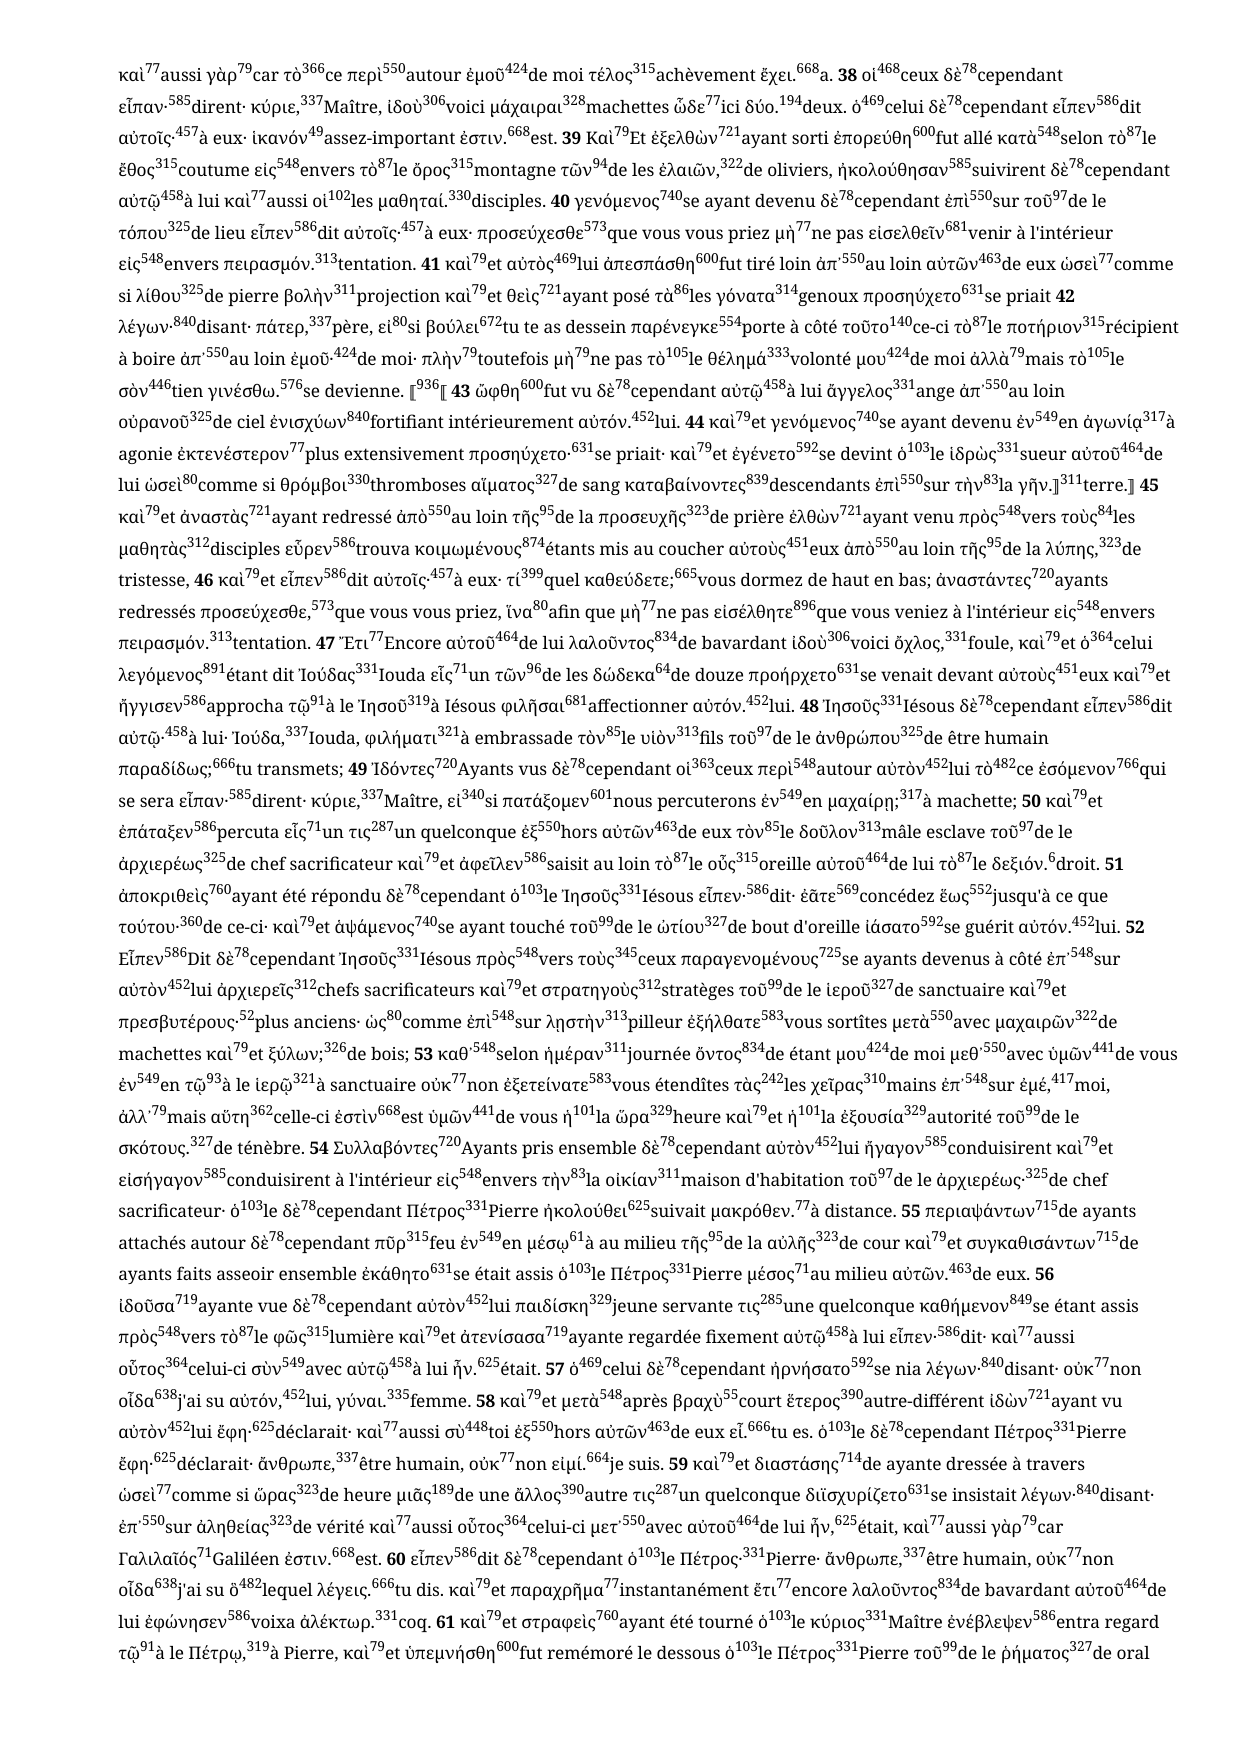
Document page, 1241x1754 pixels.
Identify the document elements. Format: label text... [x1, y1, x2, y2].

text 1 Ἤγγιζεν625Approchait δὲ78cependant ἡ101la ἑορτὴ329fête τῶν98de les ἀζύμων66de sans levains ἡ362celle λεγομένη889étante dite πάσχα.333pâque. 2 καὶ79et ἐζήτουν624cherchaient οἱ102les ἀρχιερεῖς330chefs sacrificateurs καὶ79et οἱ102les γραμματεῖς330lettrés τὸ348ce πῶς77comment? ἀνέλωσιν898que saisissent de bas en haut αὐτόν,452lui, ἐφοβοῦντο630se effrayaient γὰρ79car τὸν85le λαόν.313peuple. 3 Εἰσῆλθεν586Vint à l'intérieur δὲ78cependant σατανᾶς331Satanas εἰς548envers Ἰούδαν313Iouda τὸν346celui καλούμενον875étant appelé Ἰσκαριώτην,313Iskariote, ὄντα822étant ἐκ550hors τοῦ97de le ἀριθμοῦ325de nombre τῶν96de les δώδεκα·64de douze· 4 καὶ79et ἀπελθὼν721ayant éloigné συνελάλησεν586bavarda ensemble τοῖς90à les ἀρχιερεῦσιν318à chefs sacrificateurs καὶ79et στρατηγοῖς318à stratèges τὸ348ce πῶς77comment? αὐτοῖς457à eux παραδῷ899que transmette αὐτόν.452lui. 5 καὶ79et ἐχάρησαν599furent été de joie καὶ79et συνέθεντο591se posèrent ensemble αὐτῷ458à lui ἀργύριον315objet d'argent δοῦναι.681donner. 6 καὶ79et ἐξωμολόγησεν,586avoua à l'excès, καὶ79et ἐζήτει625cherchait εὐκαιρίαν311moment de bien τοῦ360de ce παραδοῦναι681transmettre αὐτὸν452lui ἄτερ552à l’écart ὄχλου325de foule αὐτοῖς.457à eux. 7 Ἦλθεν586Vint δὲ78cependant ἡ101la ἡμέρα329journée τῶν98de les ἀζύμων,66de sans levains, [ἐν]549[en] ᾗ484à laquelle ἔδει625attachait de lien θύεσθαι692être sacrifié τὸ87le πάσχα·315pâque· 8 καὶ79et ἀπέστειλεν586envoya Πέτρον313Pierre καὶ79et Ἰωάννην313Ioannes εἰπών·721ayant dit· πορευθέντες759ayants étés allés ἑτοιμάσατε553préparez ἡμῖν419à nous τὸ87le πάσχα315pâque ἵνα80afin que φάγωμεν.894que nous mangions. 9 οἱ468ceux δὲ78cependant εἶπαν585dirent αὐτῷ·458à lui· ποῦ77où? θέλεις666tu veux ἑτοιμάσωμεν;894que nous préparions; 10 ὁ469celui δὲ78cependant εἶπεν586dit αὐτοῖς·457à eux· ἰδοὺ306voici εἰσελθόντων715de ayants venus à l'intérieur ὑμῶν441de vous εἰς548envers τὴν83la πόλιν311cité συναντήσει606rencontrera avec ὑμῖν438à vous ἄνθρωπος331être humain κεράμιον315cruche ὕδατος327de eau βαστάζων·840mettant en charge· ἀκολουθήσατε553suivez αὐτῷ458à lui εἰς548envers τὴν83la οἰκίαν311maison d'habitation εἰς548envers ἣν478laquelle εἰσπορεύεται,674se va à l'intérieur, 11 καὶ79et ἐρεῖτε603vous direz τῷ91à le οἰκοδεσπότῃ319à despote de maison τῆς95de la οἰκίας·323de maison d'habitation· λέγει668dit σοι439à toi ὁ103le διδάσκαλος·331enseignant· ποῦ77où? ἐστιν668est τὸ105le κατάλυμα333salle de déliage ὅπου77là où τὸ87le πάσχα315pâque μετὰ550avec τῶν96de les μαθητῶν324de disciples μου424de moi φάγω;895que je mange; 12 κἀκεῖνος364et celui-là ὑμῖν438à vous δείξει606montrera ἀνάγαιον315chambre haute μέγα6grand ἐστρωμένον·798ayant été étendu· ἐκεῖ77là ἑτοιμάσατε.553préparez. 13 ἀπελθόντες720ayants éloignés δὲ78cependant εὗρον585trouvèrent καθὼς77de haut en bas comme εἰρήκει659avait dit αὐτοῖς457à eux καὶ79et ἡτοίμασαν585préparèrent τὸ87le πάσχα.315pâque. 14 Καὶ79Et ὅτε80lorsque ἐγένετο592se devint ἡ101la ὥρα,329heure, ἀνέπεσεν586tomba de bas en haut καὶ79et οἱ102les ἀπόστολοι330envoyés σὺν549avec αὐτῷ.458à lui. 15 καὶ79et εἶπεν586dit πρὸς548vers αὐτούς·451eux· ἐπιθυμίᾳ317à désir en fureur ἐπεθύμησα582je désirai en fureur τοῦτο140ce-ci τὸ87le πάσχα315pâque φαγεῖν681manger μεθ᾽550avec ὑμῶν441de vous πρὸ550d'avant τοῦ360de ce με417moi παθεῖν·681souffrir· 16 λέγω664je dis γὰρ79car ὑμῖν438à vous ὅτι80en ce que οὐ77non μὴ77ne pas φάγω895que je mange αὐτὸ454lui ἕως551jusqu'à ce que ὅτου494de lequel un quelconque πληρωθῇ911que soit fait plénitude ἐν549en τῇ89à la βασιλείᾳ317à royauté τοῦ97de le θεοῦ.325de Dieu. 17 καὶ79et δεξάμενος740se ayant accepté ποτήριον315récipient à boire εὐχαριστήσας721ayant rendu grâce εἶπεν·586dit· λάβετε553prenez τοῦτο348ce-ci καὶ79et διαμερίσατε553partagez en séparant εἰς548envers ἑαυτούς·527eux-mêmes· 18 λέγω664je dis γὰρ79car ὑμῖν,438à vous, [ὅτι]80[en ce que] οὐ77non μὴ77ne pas πίω895que je boive ἀπὸ550au loin τοῦ360de ce νῦν77maintenant ἀπὸ550au loin τοῦ99de le γενήματος327de progéniture τῆς95de la ἀμπέλου323de vigne ἕως80jusqu'à ce que οὗ494de lequel ἡ101la βασιλεία329royauté τοῦ97de le θεοῦ325de Dieu ἔλθῃ.899que vienne. 19 Καὶ79Et λαβὼν721ayant pris ἄρτον313pain εὐχαριστήσας721ayant rendu grâce ἔκλασεν586cassa καὶ79et ἔδωκεν586donna αὐτοῖς457à eux λέγων·840disant· τοῦτό366ce-ci ἐστιν668est τὸ105le σῶμά333corps μου424de moi τὸ500ce ὑπὲρ550au-dessus ὑμῶν441de vous διδόμενον·893étant donné· τοῦτο348ce-ci ποιεῖτε569faites εἰς548envers τὴν83la ἐμὴν216mienne ἀνάμνησιν.311anamnèse. 20 καὶ77aussi τὸ87le ποτήριον315récipient à boire ὡσαύτως77de même μετὰ548après τὸ482ce δειπνῆσαι,681dîner, λέγων·840disant· τοῦτο158ce-ci τὸ105le ποτήριον333récipient à boire ἡ101la καινὴ20nouvelle διαθήκη329disposition ἐν549en τῷ93à le αἵματί321à sang μου424de moi τὸ500ce ὑπὲρ550au-dessus ὑμῶν441de vous ἐκχυννόμενον.893étant déversé. 21 Πλὴν79Toutefois ἰδοὺ306voici ἡ101la χεὶρ329main τοῦ358de celui παραδιδόντος834de transmettant με417moi μετ᾽550avec ἐμοῦ424de moi ἐπὶ550sur τῆς95de la τραπέζης.323de table. 22 ὅτι80en ce que ὁ103le υἱὸς331fils μὲν79certes τοῦ97de le ἀνθρώπου325de être humain κατὰ548selon τὸ348ce ὡρισμένον798ayant été limité πορεύεται,674se va, πλὴν79toutefois οὐαὶ304Ouai τῷ91à le ἀνθρώπῳ319à être humain ἐκείνῳ144à celui-là δι᾽550par οὗ492de lequel παραδίδοται.680est transmis. 23 καὶ79et αὐτοὶ468eux ἤρξαντο591se originèrent συζητεῖν689chercher ensemble πρὸς548vers ἑαυτοὺς527eux-mêmes τὸ348ce τίς410quel ἄρα77par conséquent εἴη700que soit ἐξ550hors αὐτῶν463de eux ὁ498celui τοῦτο348ce-ci μέλλων840imminant πράσσειν.689pratiquer. 24 Ἐγένετο592Se devint δὲ78cependant καὶ77aussi φιλονεικία329affection au conflit ἐν549en αὐτοῖς,457à eux, τὸ366ce τίς410quel αὐτῶν463de eux δοκεῖ668estime εἶναι689être μείζων.47plus grand. 25 ὁ469celui δὲ78cependant εἶπεν586dit αὐτοῖς·457à eux· οἱ102les βασιλεῖς330rois τῶν98de les ἐθνῶν326de ethnies κυριεύουσιν667maîtrisent αὐτῶν465de eux καὶ79et οἱ363ceux ἐξουσιάζοντες839dominants en autorité αὐτῶν465de eux εὐεργέται330travailleurs au bien καλοῦνται.679sont appelés. 26 ὑμεῖς447vous δὲ78cependant οὐχ77non οὕτως,77ainsi, ἀλλ᾽79mais ὁ103le μείζων71plus grand ἐν549en ὑμῖν438à vous γενέσθω560se devienne ὡς80comme ὁ103le νεώτερος71plus jeune καὶ79et ὁ364celui ἡγούμενος867se gouvernant ὡς80comme ὁ364celui διακονῶν.840servant. 27 τίς410quel γὰρ79car μείζων,47plus grand, ὁ364celui ἀνακείμενος867se couchant de bas en haut ἢ79ou ὁ364celui διακονῶν;840servant; οὐχὶ340non pas ὁ364celui ἀνακείμενος;867se couchant de bas en haut; ἐγὼ431moi δὲ78cependant ἐν549en μέσῳ61à au milieu ὑμῶν441de vous εἰμι664je suis ὡς80comme ὁ364celui διακονῶν.840servant. 28 Ὑμεῖς447Vous δέ78cependant ἐστε665vous êtes οἱ363ceux διαμεμενηκότες782ayants restés constamment μετ᾽550avec ἐμοῦ424de moi ἐν549en τοῖς90à les πειρασμοῖς318à tentations μου·424de moi· 29 κἀγὼ431et moi διατίθεμαι670je me dispose ὑμῖν438à vous καθὼς77de haut en bas comme διέθετό592se disposa μοι420à moi ὁ103le πατήρ331père μου424de moi βασιλείαν,311royauté, 30 ἵνα80afin que ἔσθητε918que vous mangiez καὶ79et πίνητε918que vous buviez ἐπὶ550sur τῆς95de la τραπέζης323de table μου424de moi ἐν549en τῇ89à la βασιλείᾳ317à royauté μου,424de moi, καὶ79et καθήσεσθε609vous vous serez assis ἐπὶ550sur θρόνων324de trônes τὰς82les δώδεκα176douze φυλὰς310tribus κρίνοντες839jugeants τοῦ97de le Ἰσραήλ.325de Israël. 31 Σίμων337Simon Σίμων,337Simon, ἰδοὺ306voici ὁ103le σατανᾶς331Satanas ἐξῃτήσατο592se demanda dehors ὑμᾶς436vous τοῦ360de ce σινιάσαι681tamiser ὡς80comme τὸν85le σῖτον·313froment· 32 ἐγὼ431moi δὲ78cependant ἐδεήθην596je fus attaché de lien περὶ550autour σοῦ442de toi ἵνα80afin que μὴ77ne pas ἐκλίπῃ899que éclipse ἡ101la πίστις329croyance σου·442de toi· καὶ79et σύ448toi ποτε77à un moment ἐπιστρέψας721ayant tourné sur στήρισον554fixe τοὺς84les ἀδελφούς312frères σου.442de toi. 33 ὁ469celui δὲ78cependant εἶπεν586dit αὐτῷ·458à lui· κύριε,337Maître, μετὰ550avec σοῦ442de toi ἕτοιμός47prêt εἰμι664je suis καὶ79et εἰς548envers φυλακὴν311gardiennage καὶ79et εἰς548envers θάνατον313trépas πορεύεσθαι.690se aller. 34 ὁ469celui δὲ78cependant εἶπεν·586dit· λέγω664je dis σοι,439à toi, Πέτρε,337Pierre, οὐ77non φωνήσει606voixera σήμερον77aujourd'hui ἀλέκτωρ331coq ἕως80jusqu'à ce que τρίς77trois fois με417moi ἀπαρνήσῃ610tu te nieras au loin εἰδέναι.686avoir su. 35 Καὶ79Et εἶπεν586dit αὐτοῖς·457à eux· ὅτε80lorsque ἀπέστειλα582j'envoyai ὑμᾶς436vous ἄτερ552à l’écart βαλλαντίου327de bourse καὶ79et πήρας323de besace καὶ79et ὑποδημάτων,326de souliers, μή340ne pas τινος386de un quelconque ὑστερήσατε;583vous manquâtes; οἱ468ceux δὲ78cependant εἶπαν·585dirent· οὐθενός.386de aucun. 36 εἶπεν586dit δὲ78cependant αὐτοῖς·457à eux· ἀλλὰ79mais νῦν77maintenant ὁ364celui ἔχων840ayant βαλλάντιον315bourse ἀράτω,556lève, ὁμοίως77semblablement καὶ77aussi πήραν,311besace, καὶ79et ὁ364celui μὴ77ne pas ἔχων840ayant πωλησάτω556troque τὸ87le ἱμάτιον315himation αὐτοῦ464de lui καὶ79et ἀγορασάτω556achète à l'agora μάχαιραν.311machette. 37 λέγω664je dis γὰρ79car ὑμῖν438à vous ὅτι80en ce que τοῦτο348ce-ci τὸ348ce γεγραμμένον798ayant été graphé δεῖ668attache de lien τελεσθῆναι683être achevé ἐν549en ἐμοί,420à moi, τό·348ce· καὶ79et μετὰ550avec ἀνόμων64de sans lois ἐλογίσθη·600fut calculé· καὶ77aussi γὰρ79car τὸ366ce περὶ550autour ἐμοῦ424de moi τέλος315achèvement ἔχει.668a. 38 οἱ468ceux δὲ78cependant εἶπαν·585dirent· κύριε,337Maître, ἰδοὺ306voici μάχαιραι328machettes ὧδε77ici δύο.194deux. ὁ469celui δὲ78cependant εἶπεν586dit αὐτοῖς·457à eux· ἱκανόν49assez-important ἐστιν.668est. 39 Καὶ79Et ἐξελθὼν721ayant sorti ἐπορεύθη600fut allé κατὰ548selon τὸ87le ἔθος315coutume εἰς548envers τὸ87le ὄρος315montagne τῶν94de les ἐλαιῶν,322de oliviers, ἠκολούθησαν585suivirent δὲ78cependant αὐτῷ458à lui καὶ77aussi οἱ102les μαθηταί.330disciples. 40 γενόμενος740se ayant devenu δὲ78cependant ἐπὶ550sur τοῦ97de le τόπου325de lieu εἶπεν586dit αὐτοῖς·457à eux· προσεύχεσθε573que vous vous priez μὴ77ne pas εἰσελθεῖν681venir à l'intérieur εἰς548envers πειρασμόν.313tentation. 41 καὶ79et αὐτὸς469lui ἀπεσπάσθη600fut tiré loin ἀπ᾽550au loin αὐτῶν463de eux ὡσεὶ77comme si λίθου325de pierre βολὴν311projection καὶ79et θεὶς721ayant posé τὰ86les γόνατα314genoux προσηύχετο631se priait 42 λέγων·840disant· πάτερ,337père, εἰ80si βούλει672tu te as dessein παρένεγκε554porte à côté τοῦτο140ce-ci τὸ87le ποτήριον315récipient à boire ἀπ᾽550au loin ἐμοῦ·424de moi· πλὴν79toutefois μὴ79ne pas τὸ105le θέλημά333volonté μου424de moi ἀλλὰ79mais τὸ105le σὸν446tien γινέσθω.576se devienne. ⟦936⟦ 43 ὤφθη600fut vu δὲ78cependant αὐτῷ458à lui ἄγγελος331ange ἀπ᾽550au loin οὐρανοῦ325de ciel ἐνισχύων840fortifiant intérieurement αὐτόν.452lui. 44 καὶ79et γενόμενος740se ayant devenu ἐν549en ἀγωνίᾳ317à agonie ἐκτενέστερον77plus extensivement προσηύχετο·631se priait· καὶ79et ἐγένετο592se devint ὁ103le ἱδρὼς331sueur αὐτοῦ464de lui ὡσεὶ80comme si θρόμβοι330thromboses αἵματος327de sang καταβαίνοντες839descendants ἐπὶ550sur τὴν83la γῆν.⟧311terre.⟧ 45 καὶ79et ἀναστὰς721ayant redressé ἀπὸ550au loin τῆς95de la προσευχῆς323de prière ἐλθὼν721ayant venu πρὸς548vers τοὺς84les μαθητὰς312disciples εὗρεν586trouva κοιμωμένους874étants mis au coucher αὐτοὺς451eux ἀπὸ550au loin τῆς95de la λύπης,323de tristesse, 46 καὶ79et εἶπεν586dit αὐτοῖς·457à eux· τί399quel καθεύδετε;665vous dormez de haut en bas; ἀναστάντες720ayants redressés προσεύχεσθε,573que vous vous priez, ἵνα80afin que μὴ77ne pas εἰσέλθητε896que vous veniez à l'intérieur εἰς548envers πειρασμόν.313tentation. 47 Ἔτι77Encore αὐτοῦ464de lui λαλοῦντος834de bavardant ἰδοὺ306voici ὄχλος,331foule, καὶ79et ὁ364celui λεγόμενος891étant dit Ἰούδας331Iouda εἷς71un τῶν96de les δώδεκα64de douze προήρχετο631se venait devant αὐτοὺς451eux καὶ79et ἤγγισεν586approcha τῷ91à le Ἰησοῦ319à Iésous φιλῆσαι681affectionner αὐτόν.452lui. 48 Ἰησοῦς331Iésous δὲ78cependant εἶπεν586dit αὐτῷ·458à lui· Ἰούδα,337Iouda, φιλήματι321à embrassade τὸν85le υἱὸν313fils τοῦ97de le ἀνθρώπου325de être humain παραδίδως;666tu transmets; 49 Ἰδόντες720Ayants vus δὲ78cependant οἱ363ceux περὶ548autour αὐτὸν452lui τὸ482ce ἐσόμενον766qui se sera εἶπαν·585dirent· κύριε,337Maître, εἰ340si πατάξομεν601nous percuterons ἐν549en μαχαίρῃ;317à machette; 50 καὶ79et ἐπάταξεν586percuta εἷς71un τις287un quelconque ἐξ550hors αὐτῶν463de eux τὸν85le δοῦλον313mâle esclave τοῦ97de le ἀρχιερέως325de chef sacrificateur καὶ79et ἀφεῖλεν586saisit au loin τὸ87le οὖς315oreille αὐτοῦ464de lui τὸ87le δεξιόν.6droit. 51 ἀποκριθεὶς760ayant été répondu δὲ78cependant ὁ103le Ἰησοῦς331Iésous εἶπεν·586dit· ἐᾶτε569concédez ἕως552jusqu'à ce que τούτου·360de ce-ci· καὶ79et ἁψάμενος740se ayant touché τοῦ99de le ὠτίου327de bout d'oreille ἰάσατο592se guérit αὐτόν.452lui. 52 Εἶπεν586Dit δὲ78cependant Ἰησοῦς331Iésous πρὸς548vers τοὺς345ceux παραγενομένους725se ayants devenus à côté ἐπ᾽548sur αὐτὸν452lui ἀρχιερεῖς312chefs sacrificateurs καὶ79et στρατηγοὺς312stratèges τοῦ99de le ἱεροῦ327de sanctuaire καὶ79et πρεσβυτέρους·52plus anciens· ὡς80comme ἐπὶ548sur λῃστὴν313pilleur ἐξήλθατε583vous sortîtes μετὰ550avec μαχαιρῶν322de machettes καὶ79et ξύλων;326de bois; 53 καθ᾽548selon ἡμέραν311journée ὄντος834de étant μου424de moi μεθ᾽550avec ὑμῶν441de vous ἐν549en τῷ93à le ἱερῷ321à sanctuaire οὐκ77non ἐξετείνατε583vous étendîtes τὰς242les χεῖρας310mains ἐπ᾽548sur ἐμέ,417moi, ἀλλ᾽79mais αὕτη362celle-ci ἐστὶν668est ὑμῶν441de vous ἡ101la ὥρα329heure καὶ79et ἡ101la ἐξουσία329autorité τοῦ99de le σκότους.327de ténèbre. 54 Συλλαβόντες720Ayants pris ensemble δὲ78cependant αὐτὸν452lui ἤγαγον585conduisirent καὶ79et εἰσήγαγον585conduisirent à l'intérieur εἰς548envers τὴν83la οἰκίαν311maison d'habitation τοῦ97de le ἀρχιερέως·325de chef sacrificateur· ὁ103le δὲ78cependant Πέτρος331Pierre ἠκολούθει625suivait μακρόθεν.77à distance. 55 περιαψάντων715de ayants attachés autour δὲ78cependant πῦρ315feu ἐν549en μέσῳ61à au milieu τῆς95de la αὐλῆς323de cour καὶ79et συγκαθισάντων715de ayants faits asseoir ensemble ἐκάθητο631se était assis ὁ103le Πέτρος331Pierre μέσος71au milieu αὐτῶν.463de eux. 56 ἰδοῦσα719ayante vue δὲ78cependant αὐτὸν452lui παιδίσκη329jeune servante τις285une quelconque καθήμενον849se étant assis πρὸς548vers τὸ87le φῶς315lumière καὶ79et ἀτενίσασα719ayante regardée fixement αὐτῷ458à lui εἶπεν·586dit· καὶ77aussi οὗτος364celui-ci σὺν549avec αὐτῷ458à lui ἦν.625était. 57 ὁ469celui δὲ78cependant ἠρνήσατο592se nia λέγων·840disant· οὐκ77non οἶδα638j'ai su αὐτόν,452lui, γύναι.335femme. 58 καὶ79et μετὰ548après βραχὺ55court ἕτερος390autre-différent ἰδὼν721ayant vu αὐτὸν452lui ἔφη·625déclarait· καὶ77aussi σὺ448toi ἐξ550hors αὐτῶν463de eux εἶ.666tu es. ὁ103le δὲ78cependant Πέτρος331Pierre ἔφη·625déclarait· ἄνθρωπε,337être humain, οὐκ77non εἰμί.664je suis. 59 καὶ79et διαστάσης714de ayante dressée à travers ὡσεὶ77comme si ὥρας323de heure μιᾶς189de une ἄλλος390autre τις287un quelconque διϊσχυρίζετο631se insistait λέγων·840disant· ἐπ᾽550sur ἀληθείας323de vérité καὶ77aussi οὗτος364celui-ci μετ᾽550avec αὐτοῦ464de lui ἦν,625était, καὶ77aussi γὰρ79car Γαλιλαῖός71Galiléen ἐστιν.668est. 60 εἶπεν586dit δὲ78cependant ὁ103le Πέτρος·331Pierre· ἄνθρωπε,337être humain, οὐκ77non οἶδα638j'ai su ὃ482lequel λέγεις.666tu dis. καὶ79et παραχρῆμα77instantanément ἔτι77encore λαλοῦντος834de bavardant αὐτοῦ464de lui ἐφώνησεν586voixa ἀλέκτωρ.331coq. 61 καὶ79et στραφεὶς760ayant été tourné ὁ103le κύριος331Maître ἐνέβλεψεν586entra regard τῷ91à le Πέτρῳ,319à Pierre, καὶ79et ὑπεμνήσθη600fut remémoré le dessous ὁ103le Πέτρος331Pierre τοῦ99de le ῥήματος327de oral τοῦ97de le κυρίου325de Maître ὡς77comme εἶπεν586dit αὐτῷ458à lui ὅτι80en ce que πρὶν80avant ἀλέκτορα313coq φωνῆσαι681voixer σήμερον77aujourd'hui ἀπαρνήσῃ610tu te nieras au loin με417moi τρίς.77trois fois. 62 καὶ79et ἐξελθὼν721ayant sorti ἔξω77au-dehors ἔκλαυσεν586pleura πικρῶς.77amèrement. 63 Καὶ79Et οἱ102les ἄνδρες330hommes οἱ497ceux συνέχοντες839tenants ensemble αὐτὸν452lui ἐνέπαιζον624enjouaient αὐτῷ458à lui δέροντες,839pelants, 64 καὶ79et περικαλύψαντες720ayants couverts autour αὐτὸν452lui ἐπηρώτων624surinterrogeaient λέγοντες·839disants· προφήτευσον,554prophétise, τίς410quel ἐστιν668est ὁ364celui παίσας721ayant frappé σε;437toi; 65 καὶ79et ἕτερα374autres-différents πολλὰ270nombreux βλασφημοῦντες839blasphémants ἔλεγον624disaient εἰς548envers αὐτόν.452lui. 66 Καὶ79Et ὡς80comme ἐγένετο592se devint ἡμέρα,329journée, συνήχθη600fut mené ensemble τὸ105le πρεσβυτέριον333corps des anciens τοῦ97de le λαοῦ,325de peuple, ἀρχιερεῖς330chefs sacrificateurs τε79en outre καὶ79et γραμματεῖς,330lettrés, καὶ79et ἀπήγαγον585conduisirent au loin αὐτὸν452lui εἰς548envers τὸ87le συνέδριον315sanhédrin αὐτῶν463de eux 67 λέγοντες·839disants· εἰ80si σὺ448toi εἶ666tu es ὁ103le χριστός,331Christ, εἰπὸν554dis ἡμῖν.419à nous. εἶπεν586dit δὲ78cependant αὐτοῖς·457à eux· ἐὰν80si le cas échéant ὑμῖν438à vous εἴπω,895que je dise, οὐ77non μὴ77ne pas πιστεύσητε·896que vous croyiez· 68 ἐὰν80si le cas échéant δὲ78cependant ἐρωτήσω,895que j'interroge, οὐ77non μὴ77ne pas ἀποκριθῆτε.908que vous soyez répondu. 69 ἀπὸ550au loin τοῦ358de celui νῦν77maintenant δὲ78cependant ἔσται612se sera ὁ103le υἱὸς331fils τοῦ97de le ἀνθρώπου325de être humain καθήμενος867se étant assis ἐκ550hors δεξιῶν66de droits τῆς95de la δυνάμεως323de puissance τοῦ97de le θεοῦ.325de Dieu. 70 εἶπαν585dirent δὲ78cependant πάντες·389tous· σὺ448toi οὖν79donc εἶ666tu es ὁ103le υἱὸς331fils τοῦ97de le θεοῦ;325de Dieu; ὁ469celui δὲ78cependant πρὸς548vers αὐτοὺς451eux ἔφη·625déclarait· ὑμεῖς447vous λέγετε665vous dites ὅτι80en ce que ἐγώ431moi εἰμι.664je suis. 71 οἱ468ceux δὲ78cependant εἶπαν·585dirent· τί399quel ἔτι77encore ἔχομεν663nous avons μαρτυρίας323de témoignation χρείαν;311besoin; αὐτοὶ468eux γὰρ79car ἠκούσαμεν581nous écoutâmes ἀπὸ550au loin τοῦ99de le στόματος327de bouche αὐτοῦ.464de lui. [118, 59, 1181, 1665]
